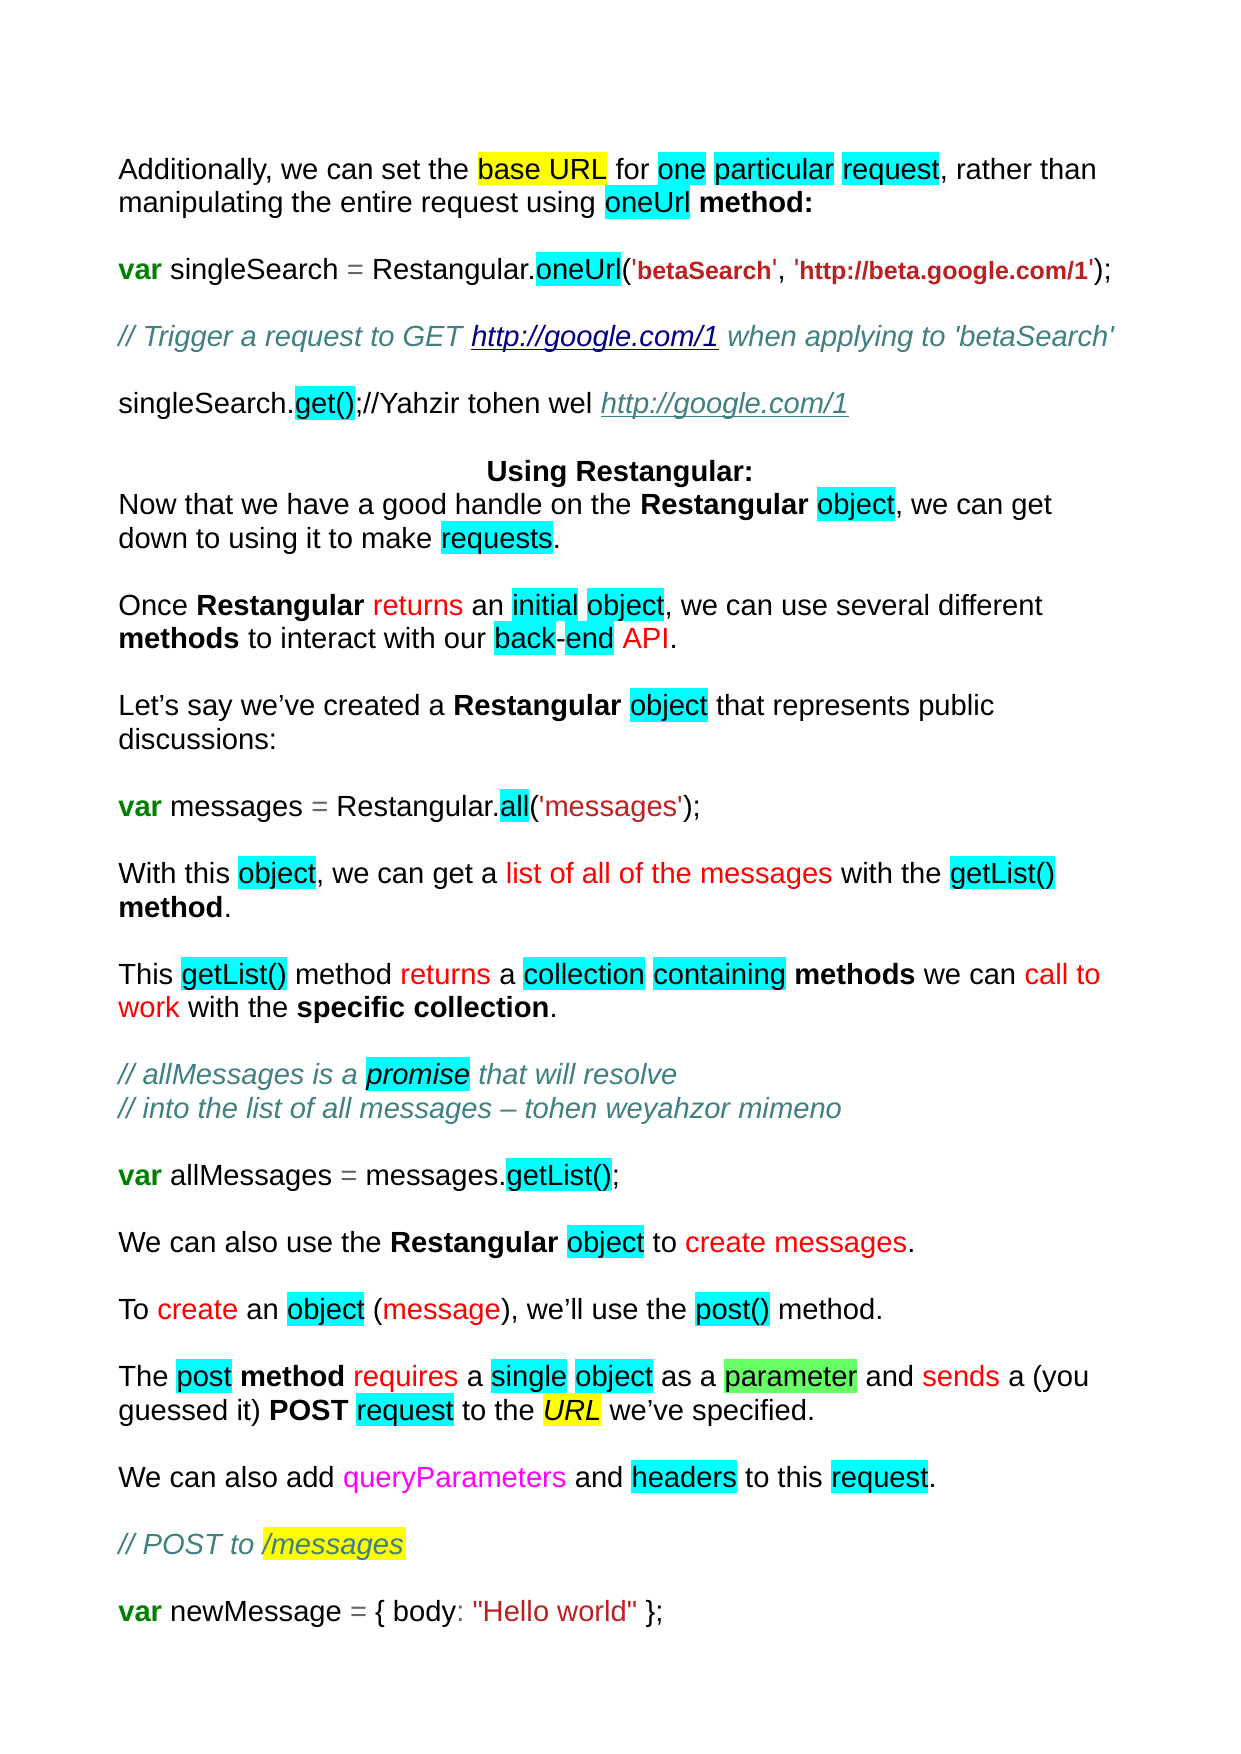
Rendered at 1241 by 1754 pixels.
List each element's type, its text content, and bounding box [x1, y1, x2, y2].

text var singleSearch = Restangular.oneUrl('betaSearch', 'http://beta.google.com/1'); [118, 252, 1122, 286]
text With this object, we can get a list of all of the messages with the getList() method. [118, 856, 1122, 923]
text This getList() method returns a collection containing methods we can call to work with the specific collection. [118, 957, 1122, 1024]
text Now that we have a good handle on the Restangular object, we can get down to using it to make requests. [118, 487, 1122, 554]
text Let’s say we’ve created a Restangular object that represents public discussions: [118, 688, 1122, 755]
text var allMessages = messages.getList(); [118, 1158, 1122, 1191]
text // into the list of all messages – tohen weyahzor mimeno [118, 1091, 1122, 1124]
text Additionally, we can set the base URL for one particular request, rather than manipulating the entire request using oneUrl method: [118, 152, 1122, 219]
text singleSearch.get();//Yahzir tohen wel http://google.com/1 [118, 386, 1122, 420]
text To create an object (message), we’ll use the post() method. [118, 1292, 1122, 1326]
text // Trigger a request to GET http://google.com/1 when applying to 'betaSearch' [118, 319, 1122, 353]
text The post method requires a single object as a parameter and sends a (you guessed it) POST request to the URL we’ve specified. [118, 1359, 1122, 1426]
text var newMessage = { body: "Hello world" }; [118, 1594, 1122, 1627]
text var messages = Restangular.all('messages'); [118, 789, 1122, 822]
text // allMessages is a promise that will resolve [118, 1057, 1122, 1091]
text We can also use the Restangular object to create messages. [118, 1225, 1122, 1258]
text We can also add queryParameters and headers to this request. [118, 1460, 1122, 1493]
text // POST to /messages [118, 1527, 1122, 1560]
text Using Restangular: [118, 453, 1122, 487]
text Once Restangular returns an initial object, we can use several different methods to interact with our back-end API. [118, 588, 1122, 655]
